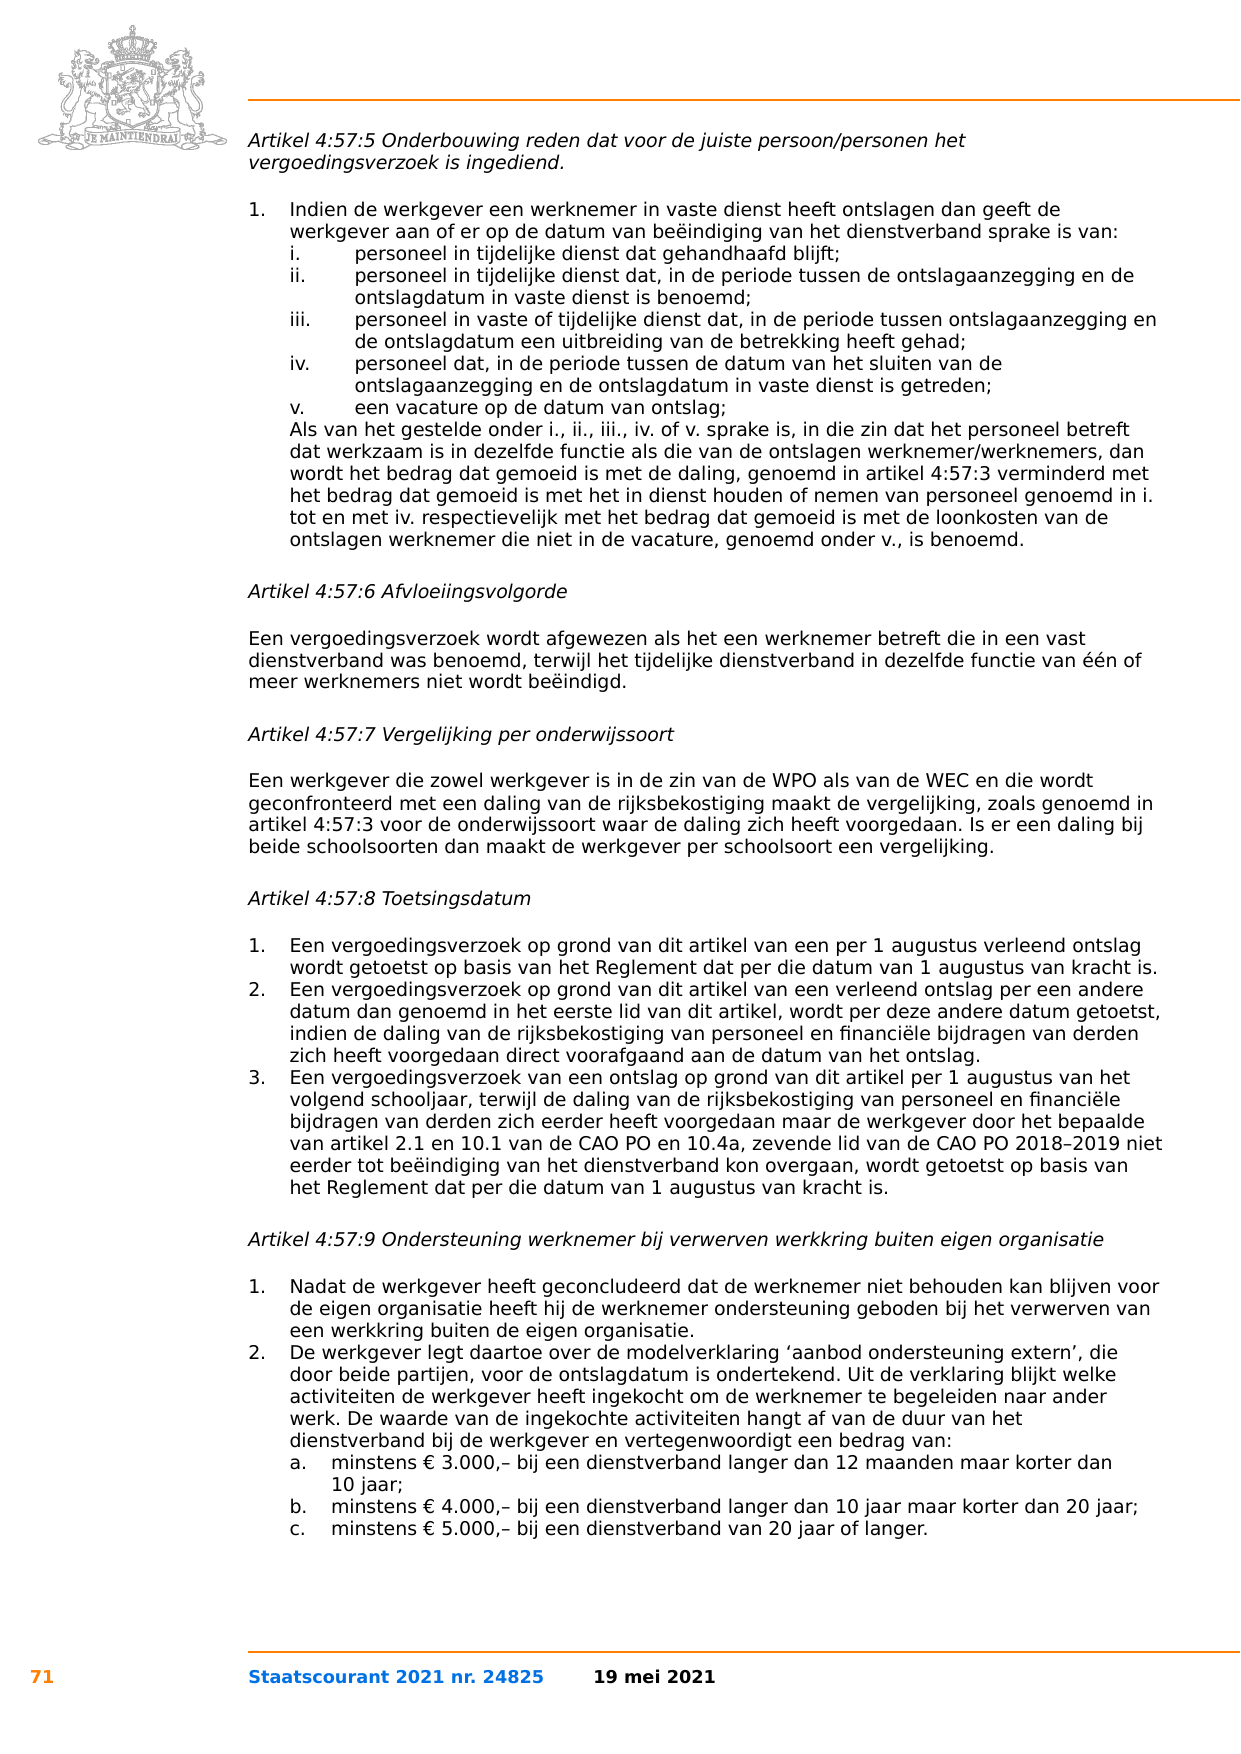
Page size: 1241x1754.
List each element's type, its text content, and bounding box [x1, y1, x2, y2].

text ii. personeel in tijdelijke dienst dat, in de periode tussen de ontslagaanzegging en de ontslagdatum in vaste dienst is benoemd; [289, 265, 1163, 309]
text i. personeel in tijdelijke dienst dat gehandhaafd blijft; [289, 243, 1163, 265]
text 1. Een vergoedingsverzoek op grond van dit artikel van een per 1 augustus verleend ontslag wordt getoetst op basis van het Reglement dat per die datum van 1 augustus van kracht is. [248, 935, 1163, 979]
text Een vergoedingsverzoek wordt afgewezen als het een werknemer betreft die in een vast dienstverband was benoemd, terwijl het tijdelijke dienstverband in dezelfde functie van één of meer werknemers niet wordt beëindigd. [248, 627, 1163, 693]
text v. een vacature op de datum van ontslag; [289, 397, 1163, 419]
text a. minstens € 3.000,– bij een dienstverband langer dan 12 maanden maar korter dan 10 jaar; [289, 1452, 1163, 1496]
subtitle Artikel 4:57:9 Ondersteuning werknemer bij verwerven werkkring buiten eigen organisatie [248, 1229, 1163, 1251]
text 2. Een vergoedingsverzoek op grond van dit artikel van een verleend ontslag per een andere datum dan genoemd in het eerste lid van dit artikel, wordt per deze andere datum getoetst, indien de daling van de rijksbekostiging van personeel en financiële bijdragen van derden zich heeft voorgedaan direct voorafgaand aan de datum van het ontslag. [248, 979, 1163, 1067]
text Een werkgever die zowel werkgever is in de zin van de WPO als van de WEC en die wordt geconfronteerd met een daling van de rijksbekostiging maakt de vergelijking, zoals genoemd in artikel 4:57:3 voor de onderwijssoort waar de daling zich heeft voorgedaan. Is er een daling bij beide schoolsoorten dan maakt de werkgever per schoolsoort een vergelijking. [248, 770, 1163, 858]
text b. minstens € 4.000,– bij een dienstverband langer dan 10 jaar maar korter dan 20 jaar; [289, 1496, 1163, 1518]
text 1. Nadat de werkgever heeft geconcludeerd dat de werknemer niet behouden kan blijven voor de eigen organisatie heeft hij de werknemer ondersteuning geboden bij het verwerven van een werkkring buiten de eigen organisatie. [248, 1276, 1163, 1342]
subtitle Artikel 4:57:7 Vergelijking per onderwijssoort [248, 723, 1163, 745]
text Als van het gestelde onder i., ii., iii., iv. of v. sprake is, in die zin dat het personeel betreft dat werkzaam is in dezelfde functie als die van de ontslagen werknemer/werknemers, dan wordt het bedrag dat gemoeid is met de daling, genoemd in artikel 4:57:3 verminderd met het bedrag dat gemoeid is met het in dienst houden of nemen van personeel genoemd in i. tot en met iv. respectievelijk met het bedrag dat gemoeid is met de loonkosten van de ontslagen werknemer die niet in de vacature, genoemd onder v., is benoemd. [289, 419, 1163, 551]
subtitle Artikel 4:57:5 Onderbouwing reden dat voor de juiste persoon/personen het vergoedingsverzoek is ingediend. [248, 130, 1163, 174]
text iv. personeel dat, in de periode tussen de datum van het sluiten van de ontslagaanzegging en de ontslagdatum in vaste dienst is getreden; [289, 353, 1163, 397]
text 1. Indien de werkgever een werknemer in vaste dienst heeft ontslagen dan geeft de werkgever aan of er op de datum van beëindiging van het dienstverband sprake is van: [248, 199, 1163, 243]
subtitle Artikel 4:57:8 Toetsingsdatum [248, 888, 1163, 910]
picture [38, 25, 227, 150]
text 2. De werkgever legt daartoe over de modelverklaring ‘aanbod ondersteuning extern’, die door beide partijen, voor de ontslagdatum is ondertekend. Uit de verklaring blijkt welke activiteiten de werkgever heeft ingekocht om de werknemer te begeleiden naar ander werk. De waarde van de ingekochte activiteiten hangt af van de duur van het dienstverband bij de werkgever en vertegenwoordigt een bedrag van: [248, 1342, 1163, 1452]
text c. minstens € 5.000,– bij een dienstverband van 20 jaar of langer. [289, 1518, 1163, 1540]
subtitle Artikel 4:57:6 Afvloeiingsvolgorde [248, 581, 1163, 602]
text 3. Een vergoedingsverzoek van een ontslag op grond van dit artikel per 1 augustus van het volgend schooljaar, terwijl de daling van de rijksbekostiging van personeel en financiële bijdragen van derden zich eerder heeft voorgedaan maar de werkgever door het bepaalde van artikel 2.1 en 10.1 van de CAO PO en 10.4a, zevende lid van de CAO PO 2018–2019 niet eerder tot beëindiging van het dienstverband kon overgaan, wordt getoetst op basis van het Reglement dat per die datum van 1 augustus van kracht is. [248, 1067, 1163, 1199]
text iii. personeel in vaste of tijdelijke dienst dat, in de periode tussen ontslagaanzegging en de ontslagdatum een uitbreiding van de betrekking heeft gehad; [289, 309, 1163, 353]
